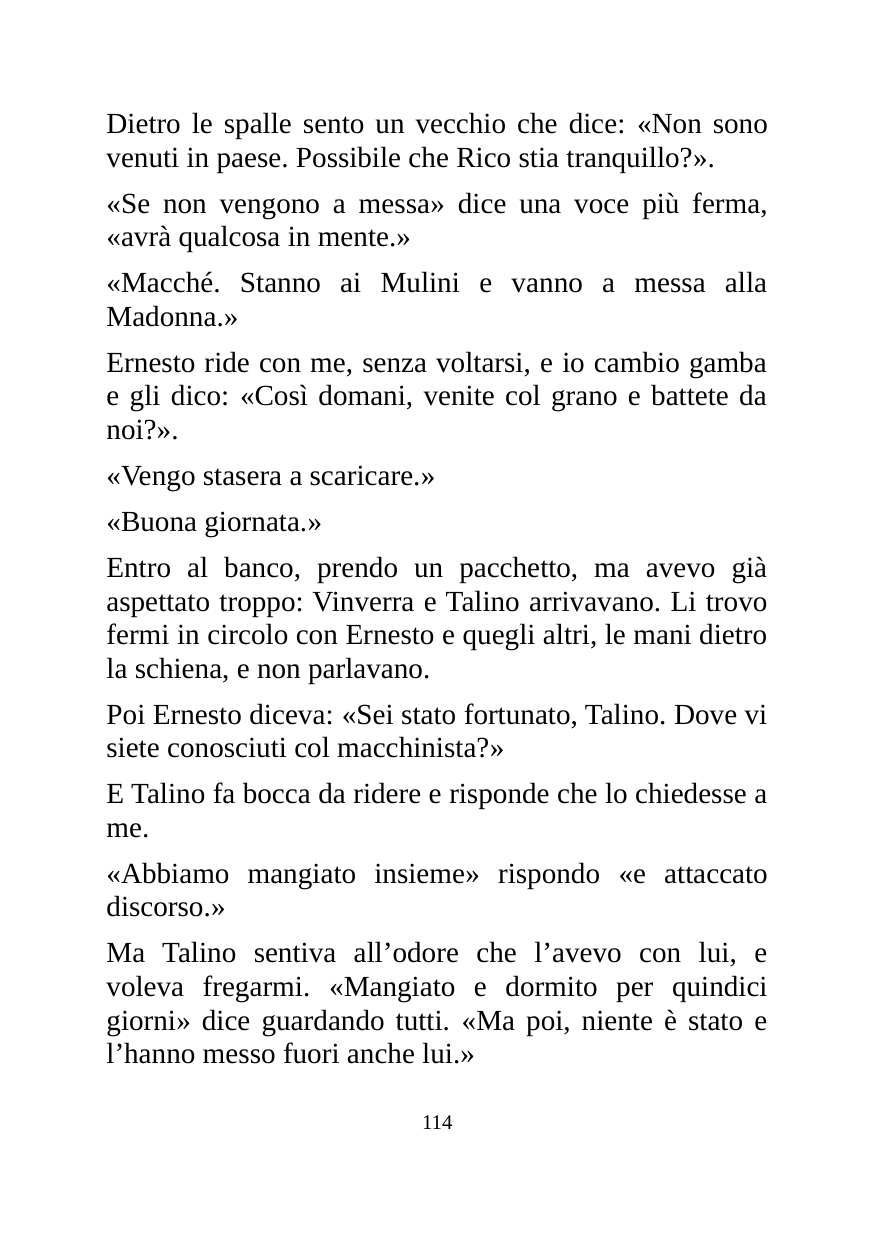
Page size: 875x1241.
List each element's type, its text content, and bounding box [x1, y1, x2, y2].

text «Abbiamo mangiato insieme» rispondo «e attaccato discorso.» [106, 856, 768, 923]
text Ma Talino sentiva all’odore che l’avevo con lui, e voleva fregarmi. «Mangiato e dormito per quindici giorni» dice guardando tutti. «Ma poi, niente è stato e l’hanno messo fuori anche lui.» [106, 936, 768, 1070]
text «Vengo stasera a scaricare.» [106, 458, 768, 492]
text E Talino fa bocca da ridere e risponde che lo chiedesse a me. [106, 776, 768, 843]
text Dietro le spalle sento un vecchio che dice: «Non sono venuti in paese. Possibile che Rico stia tranquillo?». [106, 106, 768, 173]
text Ernesto ride con me, senza voltarsi, e io cambio gamba e gli dico: «Così domani, venite col grano e battete da noi?». [106, 345, 768, 446]
text «Macché. Stanno ai Mulini e vanno a messa alla Madonna.» [106, 265, 768, 332]
text Entro al banco, prendo un pacchetto, ma avevo già aspettato troppo: Vinverra e Talino arrivavano. Li trovo fermi in circolo con Ernesto e quegli altri, le mani dietro la schiena, e non parlavano. [106, 550, 768, 684]
text «Se non vengono a messa» dice una voce più ferma, «avrà qualcosa in mente.» [106, 186, 768, 253]
text «Buona giornata.» [106, 504, 768, 538]
text Poi Ernesto diceva: «Sei stato fortunato, Talino. Dove vi siete conosciuti col macchinista?» [106, 697, 768, 764]
